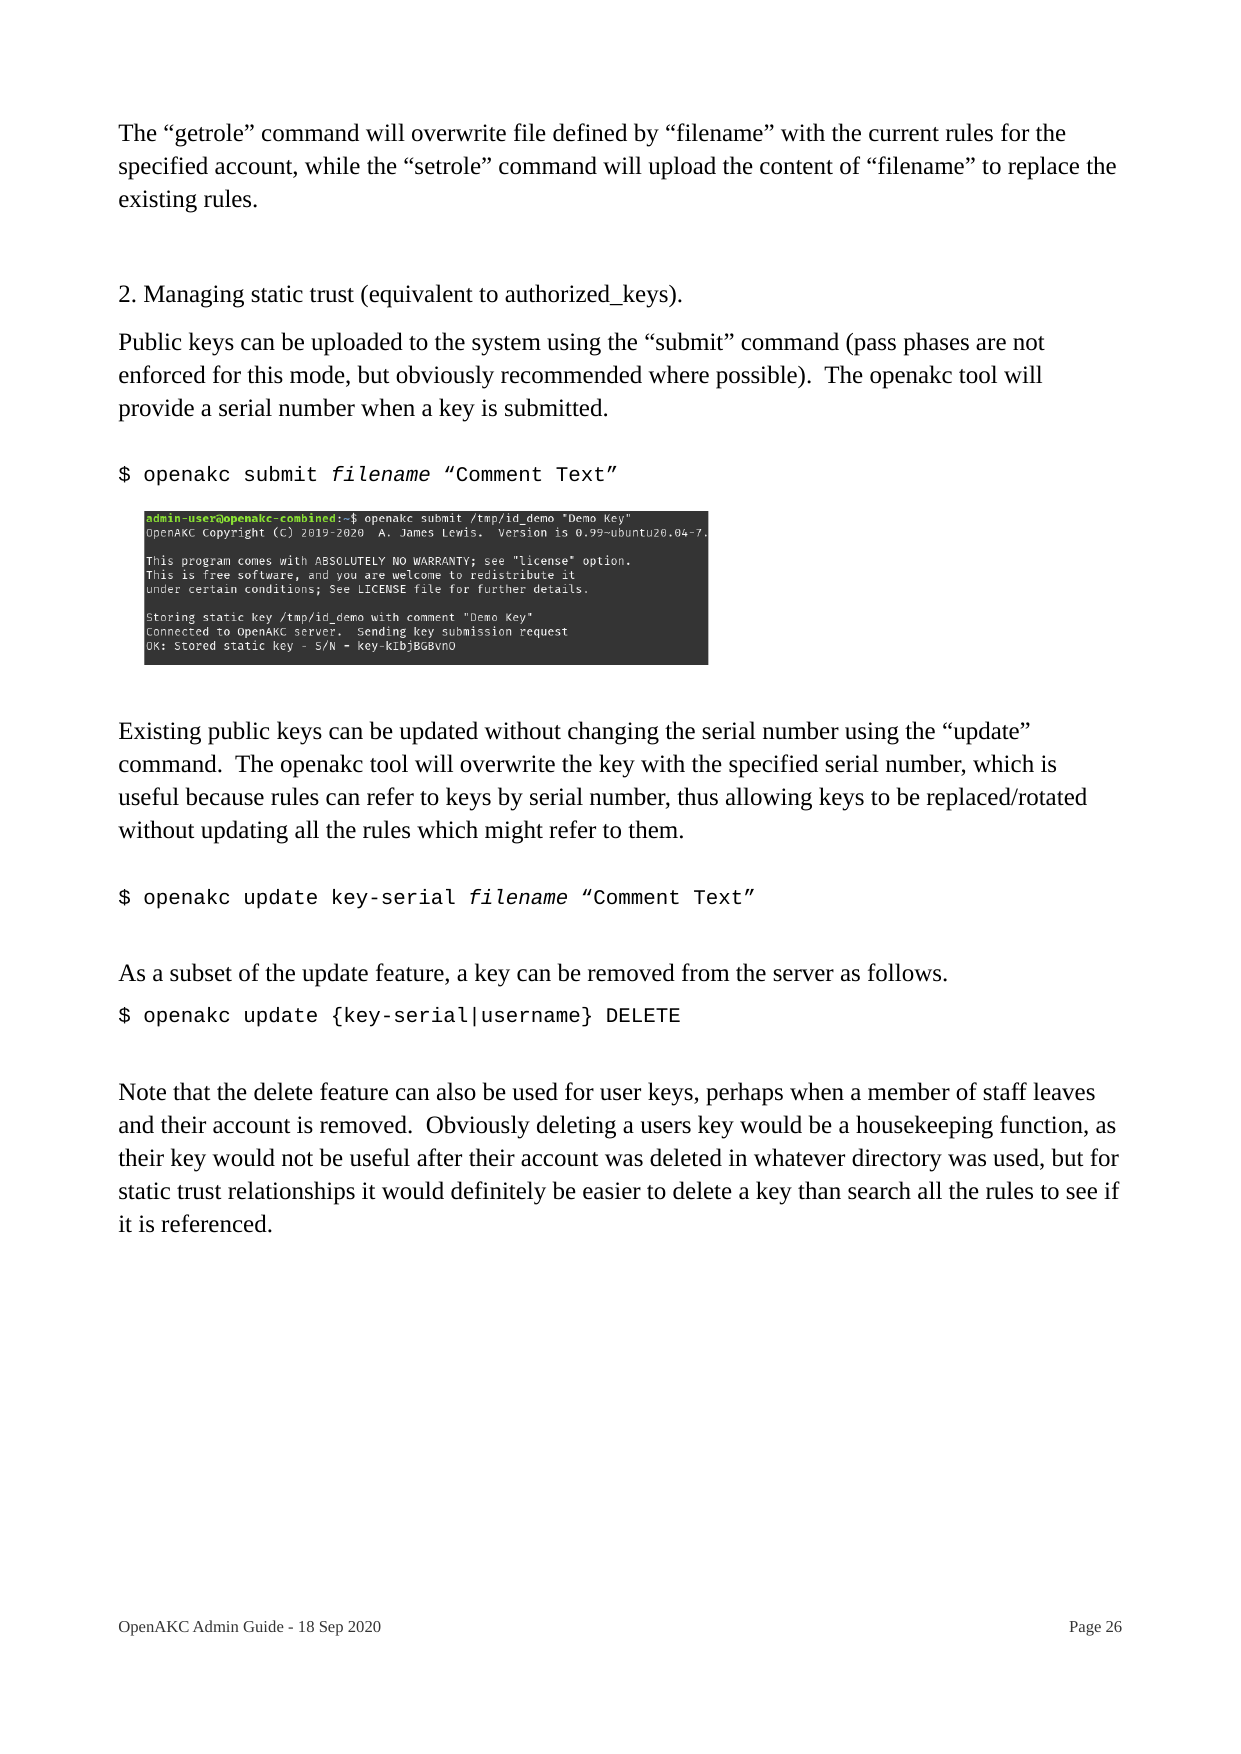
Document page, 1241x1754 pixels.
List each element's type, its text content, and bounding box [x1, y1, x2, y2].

text Note that the delete feature can also be used for user keys, perhaps when a member of staff leaves and their account is removed. Obviously deleting a users key would be a housekeeping function, as their key would not be useful after their account was deleted in whatever directory was used, but for static trust relationships it would definitely be easier to delete a key than search all the rules to see if it is referenced. [118, 1077, 1122, 1238]
text The “getrole” command will overwrite file defined by “filename” with the current rules for the specified account, while the “setrole” command will upload the content of “filename” to replace the existing rules. [118, 118, 1122, 213]
text $ openakc submit filename “Comment Text” [118, 464, 1122, 488]
text $ openakc update key-serial filename “Comment Text” [118, 887, 1122, 910]
text 2. Managing static trust (equivalent to authorized_keys). [118, 279, 1122, 308]
text $ openakc update {key-serial|username} DELETE [118, 1006, 1122, 1029]
text Existing public keys can be updated without changing the serial number using the “update” command. The openakc tool will overwrite the key with the specified serial number, which is useful because rules can refer to keys by serial number, thus allowing keys to be replaced/rotated without updating all the rules which might refer to them. [118, 716, 1122, 844]
text As a subset of the update feature, a key can be removed from the server as follows. [118, 958, 1122, 987]
text Public keys can be uploaded to the system using the “submit” command (pass phases are not enforced for this mode, but obviously recommended where possible). The openakc tool will provide a serial number when a key is submitted. [118, 327, 1122, 422]
picture [144, 511, 709, 665]
